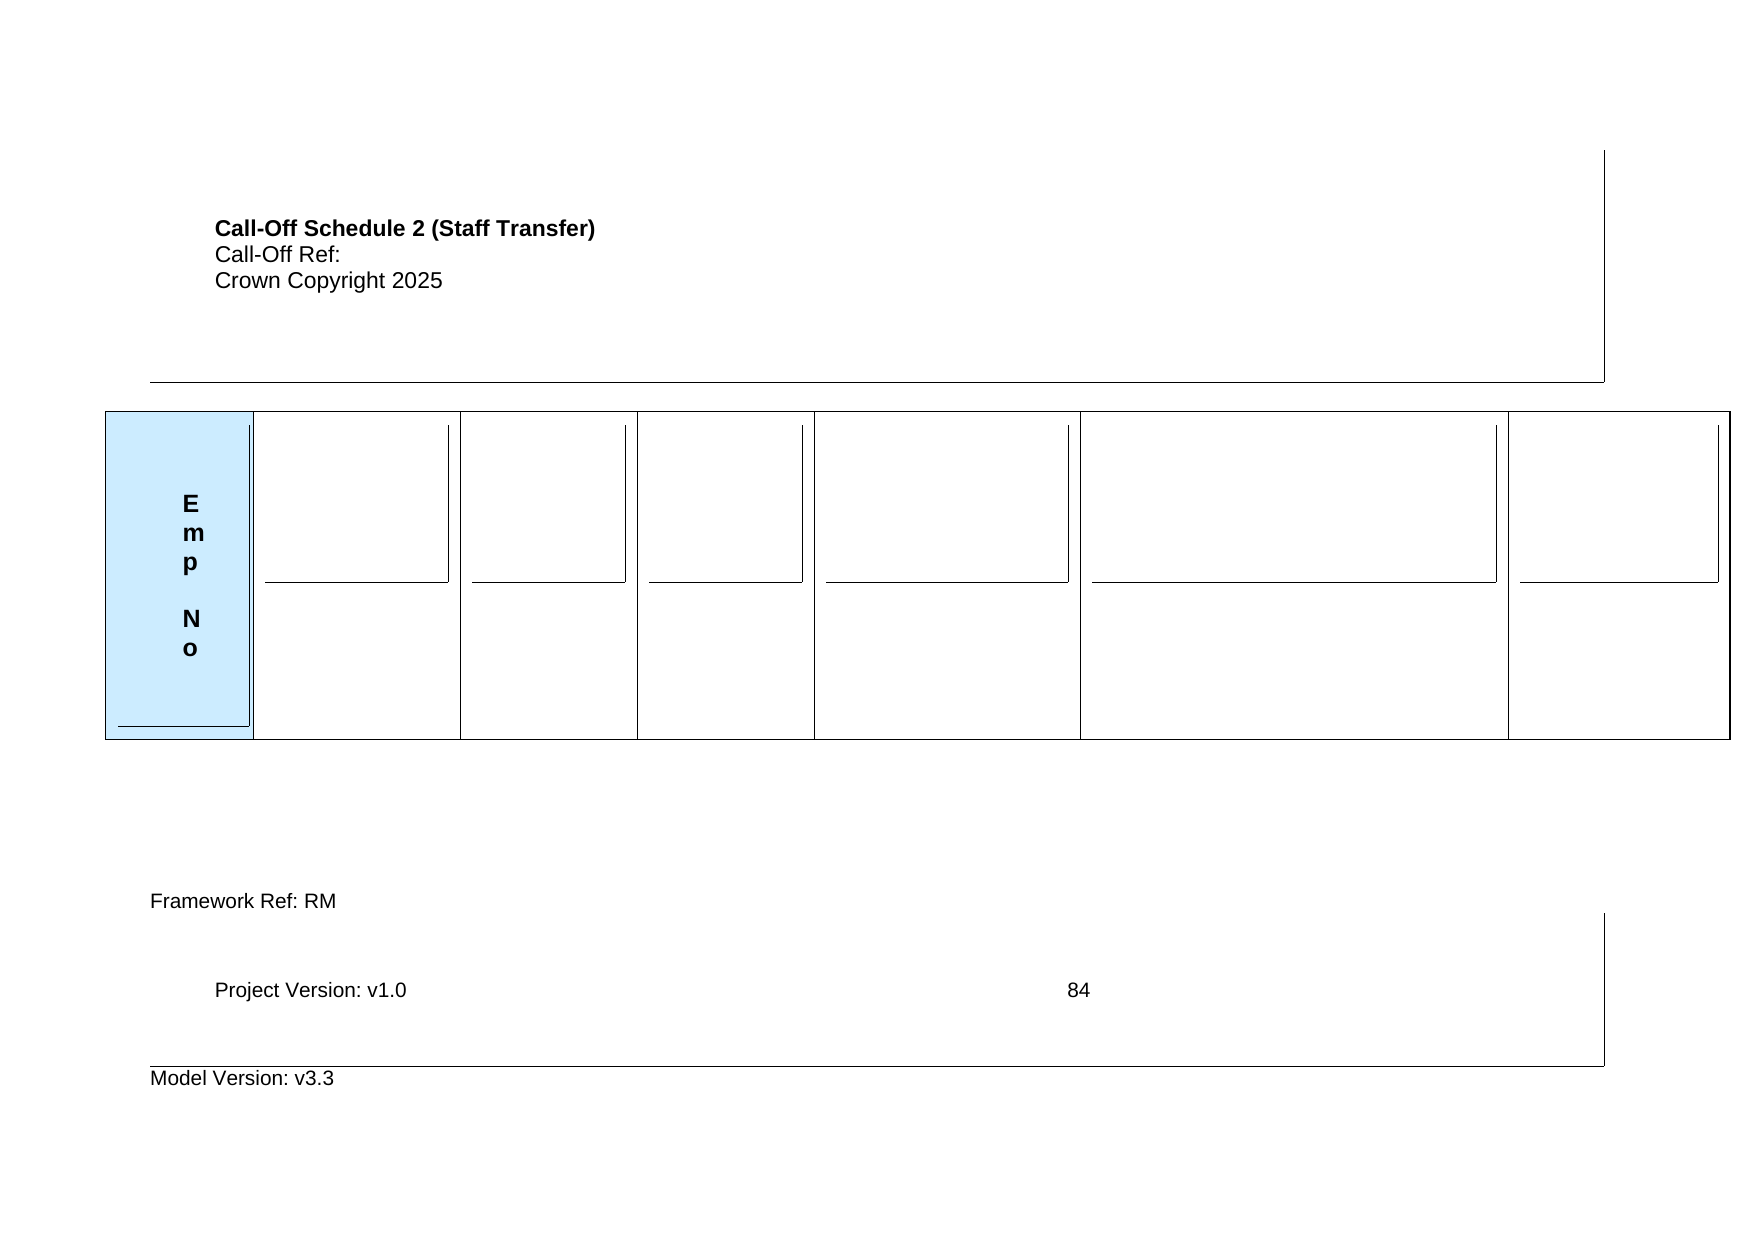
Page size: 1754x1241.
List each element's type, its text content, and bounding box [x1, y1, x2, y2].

table_cell [461, 412, 637, 739]
table_cell [1509, 412, 1729, 739]
table_cell [638, 412, 814, 739]
table_cell [254, 412, 460, 739]
table_cell [1081, 412, 1508, 739]
table_cell Emp No [106, 412, 253, 739]
table_cell [815, 412, 1080, 739]
